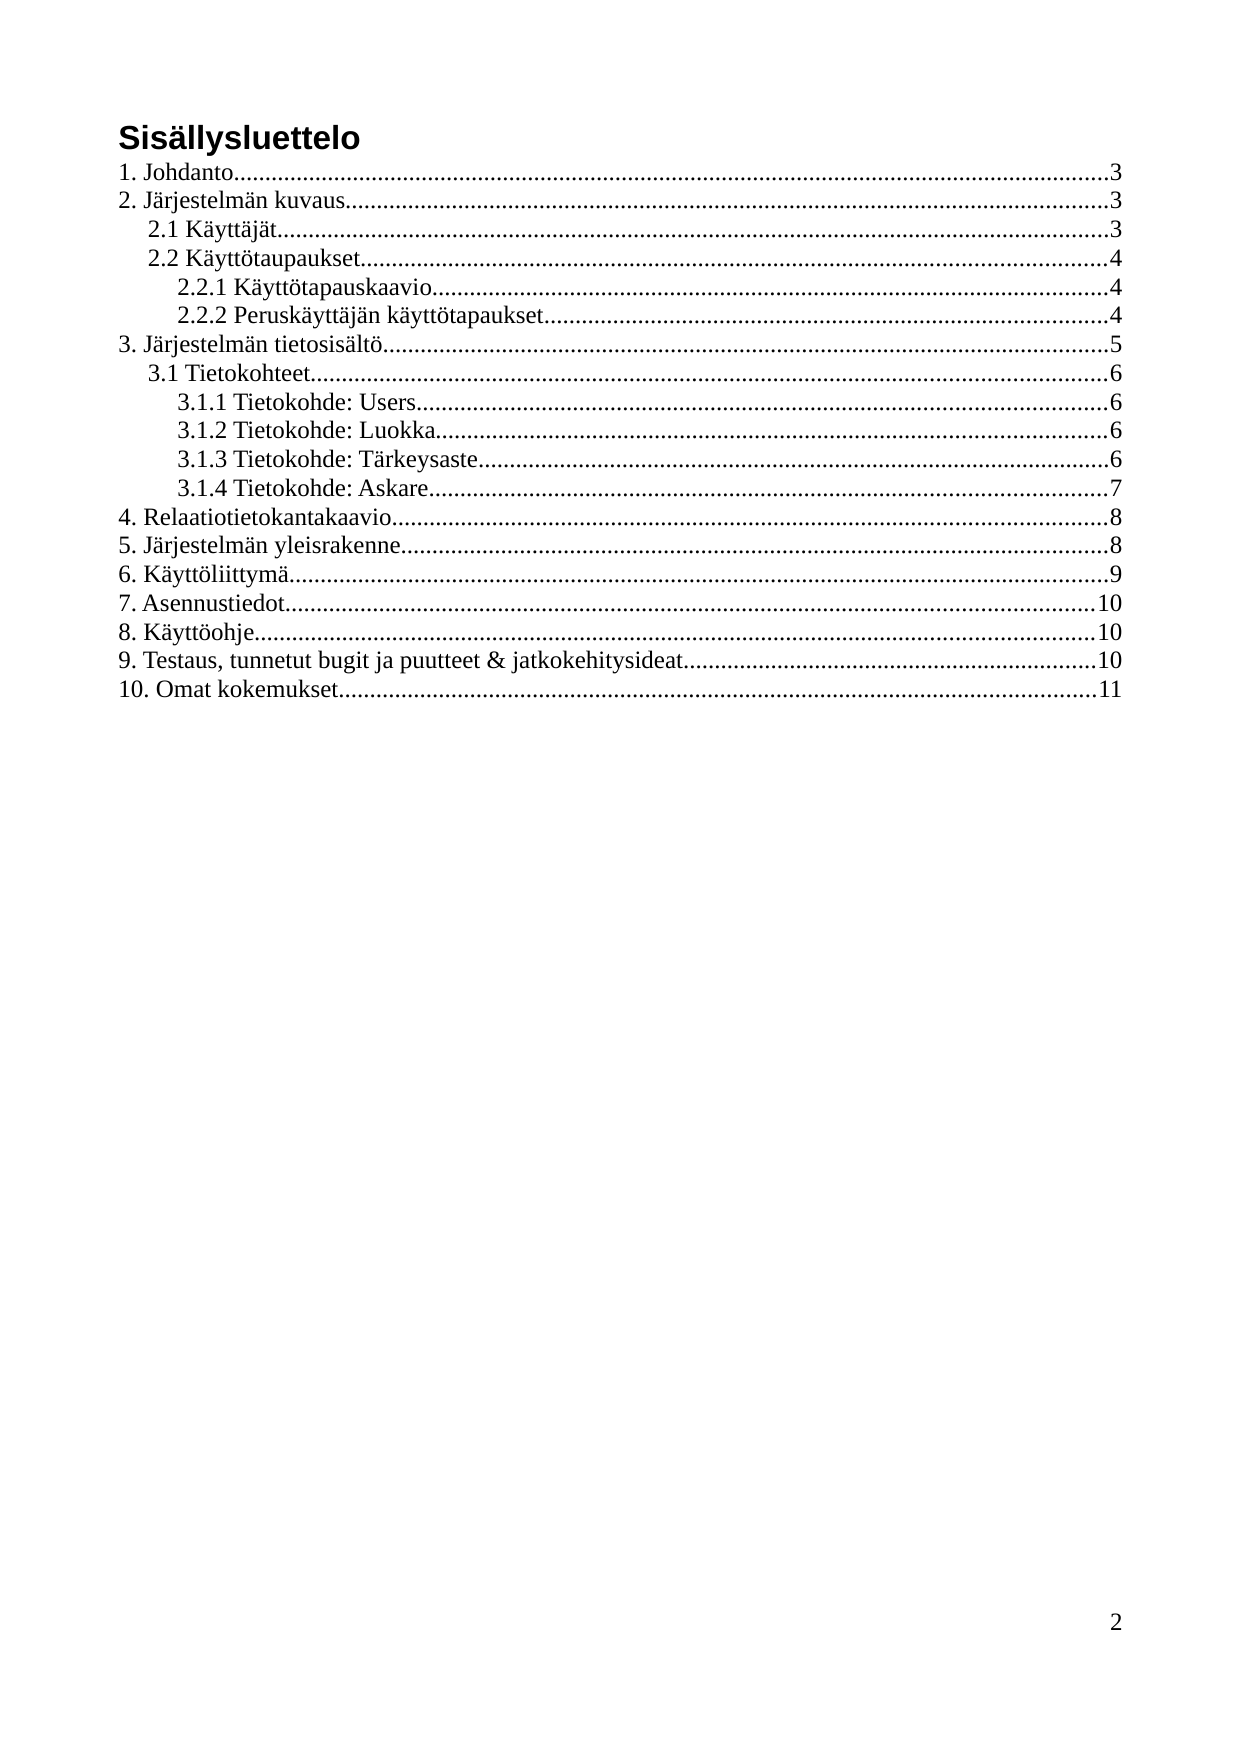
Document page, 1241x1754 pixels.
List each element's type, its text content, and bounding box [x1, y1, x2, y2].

text 3.1.4 Tietokohde: Askare 7 [177, 473, 1122, 502]
text 1. Johdanto 3 [118, 157, 1122, 185]
text 3.1.3 Tietokohde: Tärkeysaste 6 [177, 444, 1122, 473]
text 3.1.2 Tietokohde: Luokka 6 [177, 415, 1122, 444]
text 5. Järjestelmän yleisrakenne 8 [118, 530, 1122, 559]
text 2.2.2 Peruskäyttäjän käyttötapaukset 4 [177, 300, 1122, 329]
text 2.2.1 Käyttötapauskaavio 4 [177, 272, 1122, 300]
text 10. Omat kokemukset 11 [118, 674, 1122, 703]
text 3.1 Tietokohteet 6 [148, 358, 1122, 387]
text 9. Testaus, tunnetut bugit ja puutteet & jatkokehitysideat 10 [118, 645, 1122, 674]
text 3. Järjestelmän tietosisältö 5 [118, 329, 1122, 358]
text 3.1.1 Tietokohde: Users 6 [177, 387, 1122, 415]
subtitle Sisällysluettelo [118, 118, 1122, 157]
text 4. Relaatiotietokantakaavio 8 [118, 502, 1122, 530]
text 2. Järjestelmän kuvaus 3 [118, 185, 1122, 214]
text 6. Käyttöliittymä 9 [118, 559, 1122, 588]
text 2.2 Käyttötaupaukset 4 [148, 243, 1122, 272]
text 7. Asennustiedot 10 [118, 588, 1122, 617]
text 8. Käyttöohje 10 [118, 617, 1122, 645]
text 2.1 Käyttäjät 3 [148, 214, 1122, 243]
